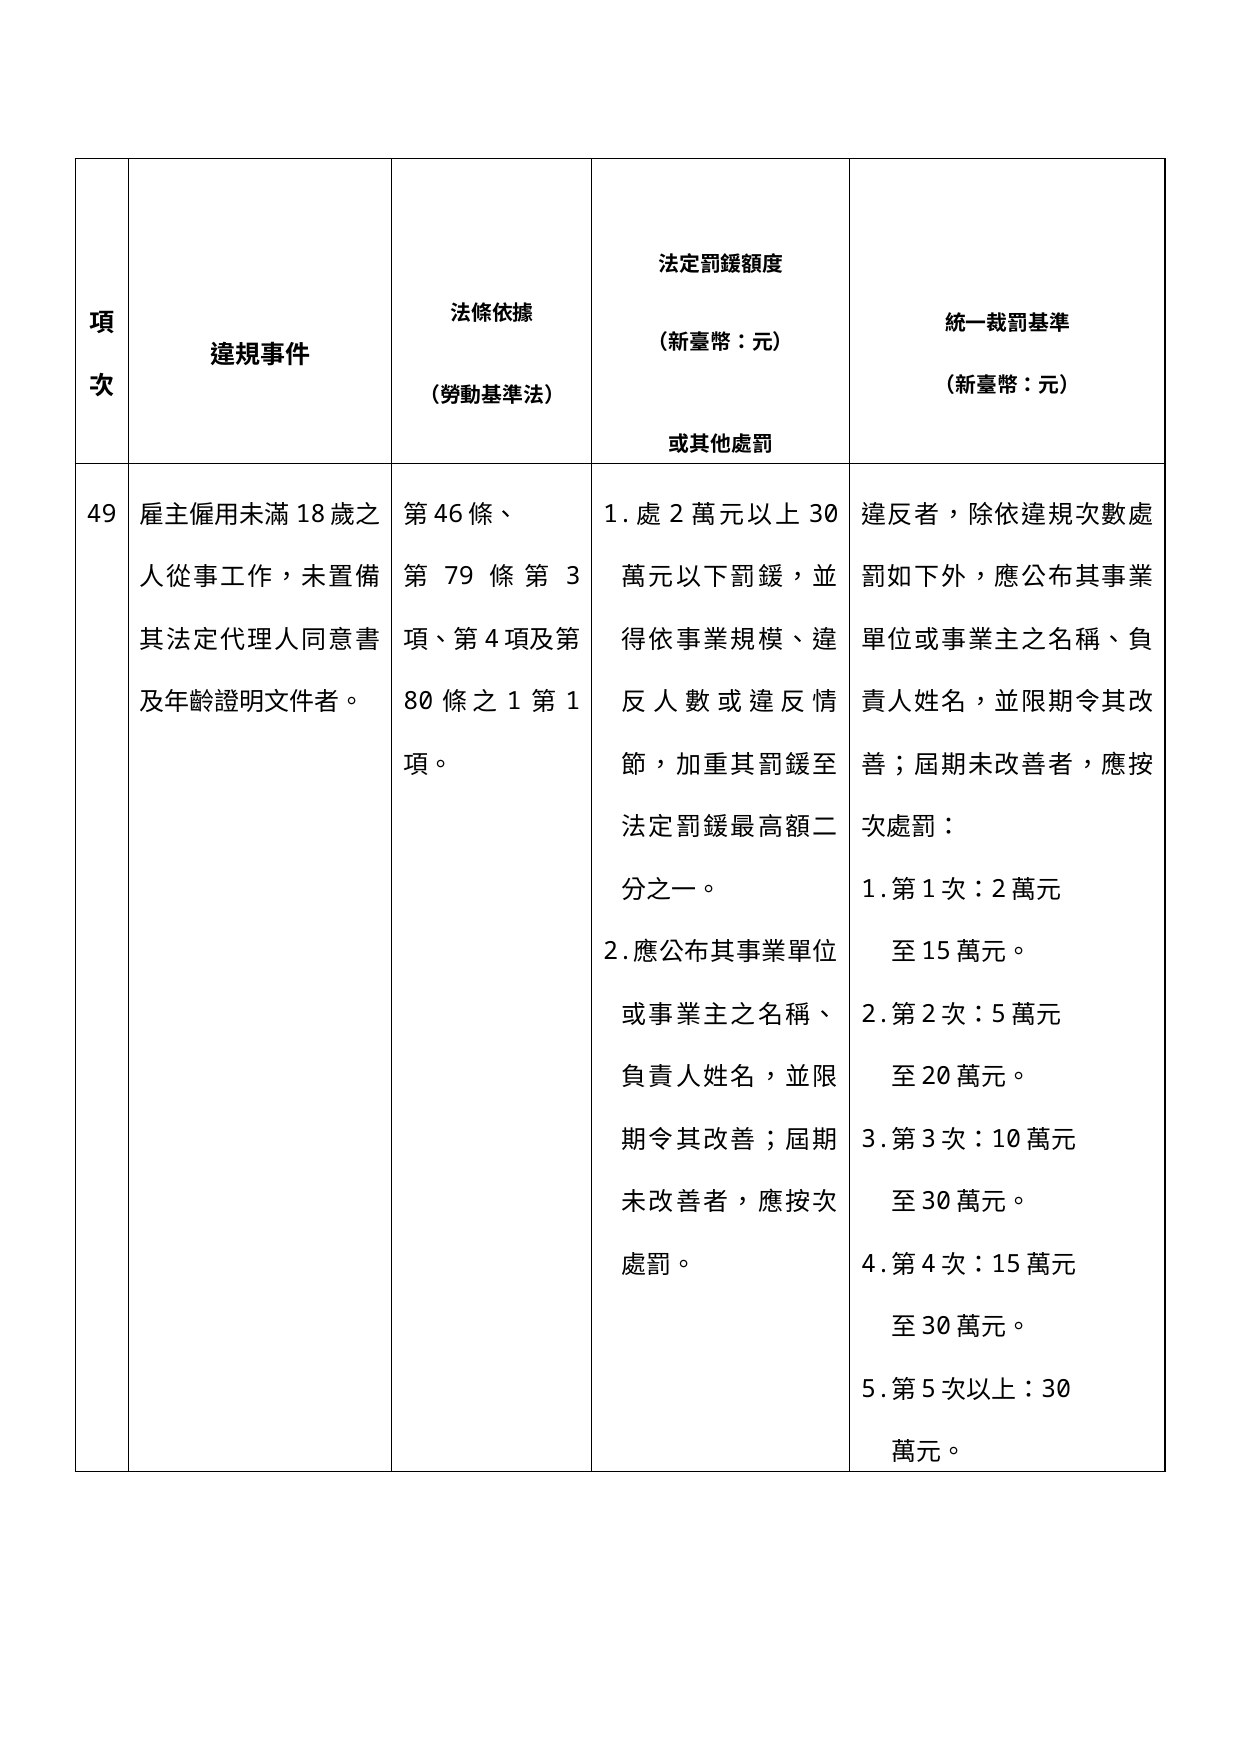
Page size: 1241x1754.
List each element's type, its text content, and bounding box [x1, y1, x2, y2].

table_cell 第46條、 第79條第3項、第4項及第80條之1第1項。 [392, 464, 591, 1471]
table_header 違規事件 [129, 159, 391, 463]
table_header 法條依據 （勞動基準法） [392, 159, 591, 463]
table_header 項次 [76, 159, 128, 463]
table_cell 49 [76, 464, 128, 1471]
table_header 統一裁罰基準 （新臺幣：元） [850, 159, 1164, 463]
table_cell 雇主僱用未滿18歲之人從事工作，未置備其法定代理人同意書及年齡證明文件者。 [129, 464, 391, 1471]
table_cell 1.處2萬元以上30萬元以下罰鍰，並得依事業規模、違反人數或違反情節，加重其罰鍰至法定罰鍰最高額二分之一。 2.應公布其事業單位或事業主之名稱、負責人姓名，並限期令其改善；屆期未改善者，應按次處罰。 [592, 464, 849, 1471]
table_header 法定罰鍰額度 （新臺幣：元） 或其他處罰 [592, 159, 849, 463]
table_cell 違反者，除依違規次數處罰如下外，應公布其事業單位或事業主之名稱、負責人姓名，並限期令其改善；屆期未改善者，應按次處罰： 1.第1次：2萬元 至15萬元。 2.第2次：5萬元 至20萬元。 3.第3次：10萬元 至30萬元。 4.第4次：15萬元 至30萬元。 5.第5次以上：30 萬元。 [850, 464, 1164, 1471]
